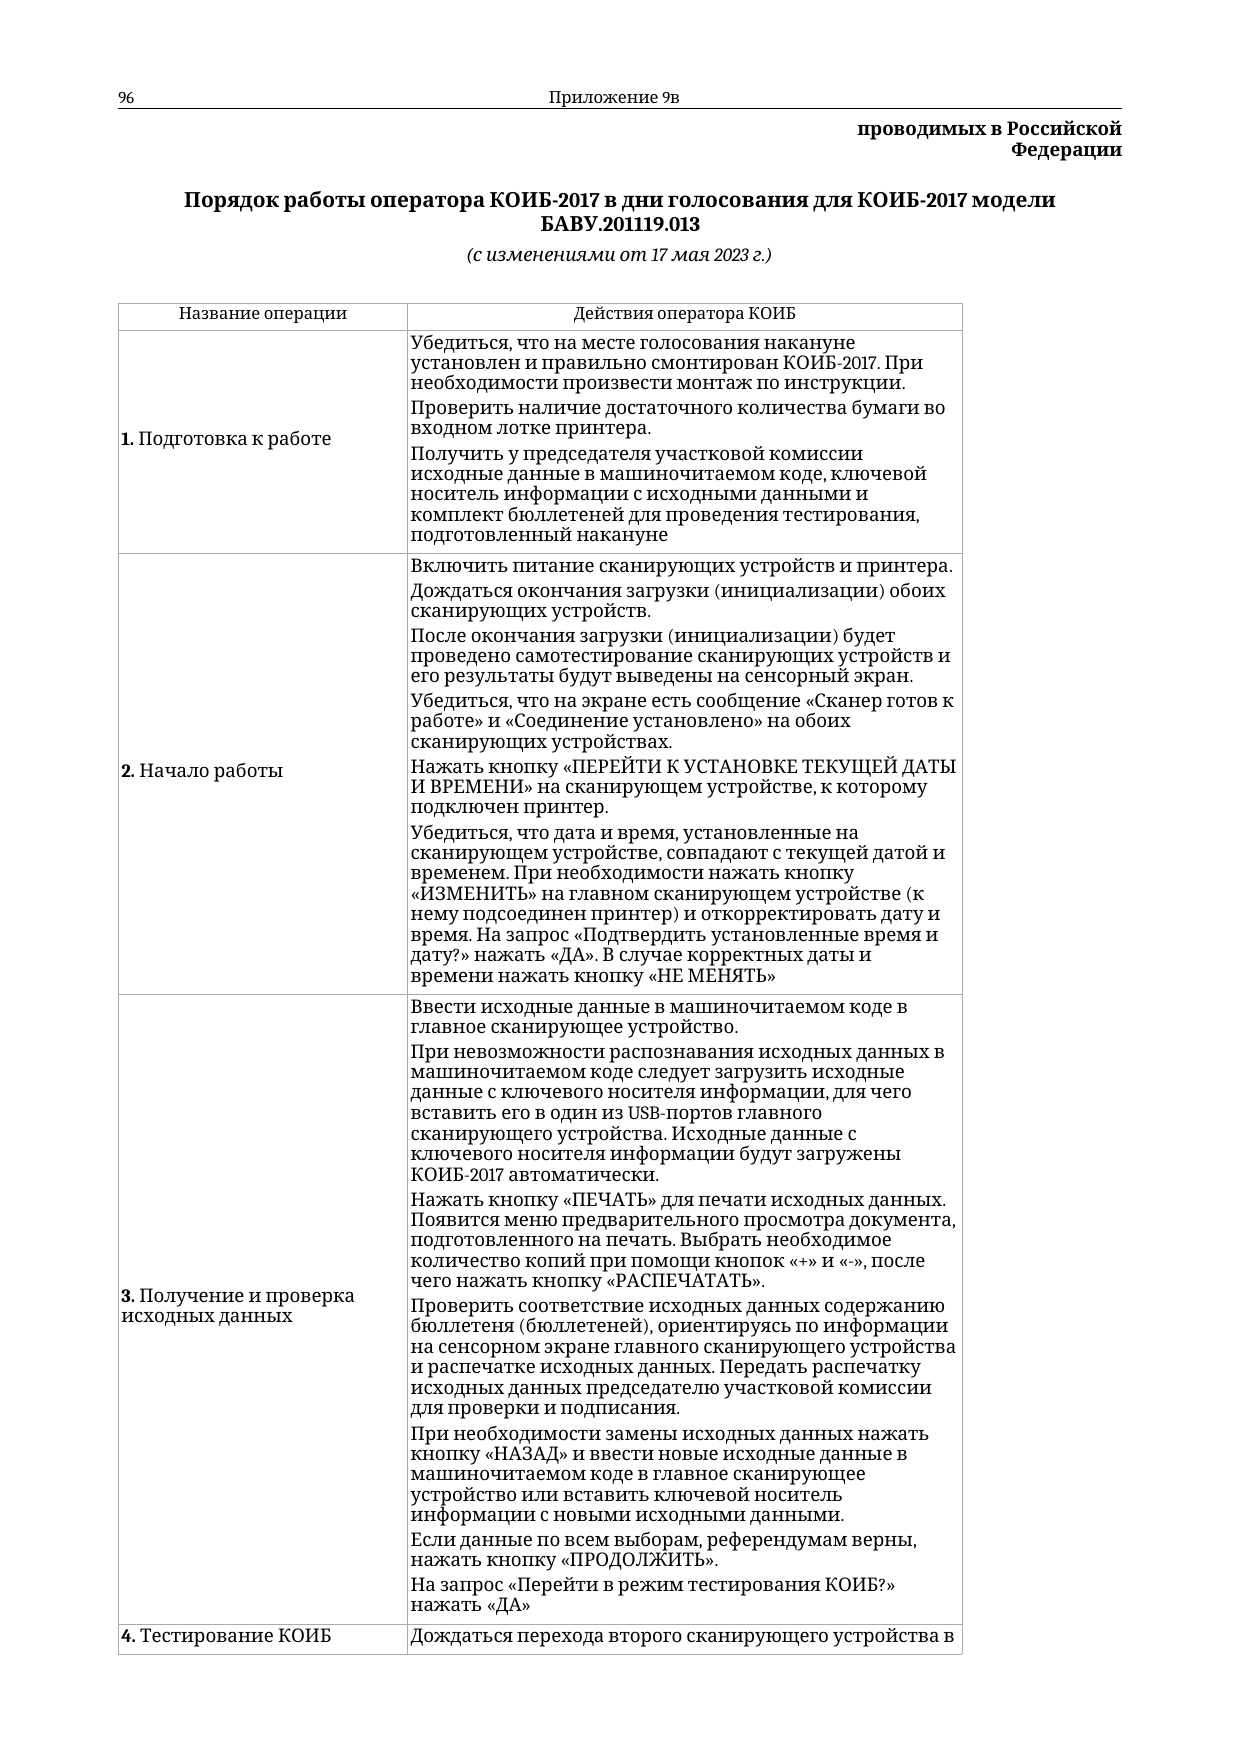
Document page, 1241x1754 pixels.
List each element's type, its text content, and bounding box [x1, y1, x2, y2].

table_cell 3. Получение и проверка исходных данных [119, 995, 407, 1623]
table_cell 4. Тестирование КОИБ [119, 1625, 407, 1654]
table_cell 2. Начало работы [119, 554, 407, 994]
table_cell 1. Подготовка к работе [119, 331, 407, 553]
table_cell Ввести исходные данные в машиночитаемом коде в главное сканирующее устройство. При невозможности распознавания исходных данных в машиночитаемом коде следует загрузить исходные данные с ключевого носителя информации, для чего вставить его в один из USB-портов главного сканирующего устройства. Исходные данные с ключевого носителя информации будут загружены КОИБ-2017 автоматически. Нажать кнопку «ПЕЧАТЬ» для печати исходных данных. Появится меню предварительного просмотра документа, подготовленного на печать. Выбрать необходимое количество копий при помощи кнопок «+» и «-», после чего нажать кнопку «РАСПЕЧАТАТЬ». Проверить соответствие исходных данных содержанию бюллетеня (бюллетеней), ориентируясь по информации на сенсорном экране главного сканирующего устройства и распечатке исходных данных. Передать распечатку исходных данных председателю участковой комиссии для проверки и подписания. При необходимости замены исходных данных нажать кнопку «НАЗАД» и ввести новые исходные данные в машиночитаемом коде в главное сканирующее устройство или вставить ключевой носитель информации с новыми исходными данными. Если данные по всем выборам, референдумам верны, нажать кнопку «ПРОДОЛЖИТЬ». На запрос «Перейти в режим тестирования КОИБ?» нажать «ДА» [408, 995, 962, 1623]
table_cell Убедиться, что на месте голосования накануне установлен и правильно смонтирован КОИБ-2017. При необходимости произвести монтаж по инструкции. Проверить наличие достаточного количества бумаги во входном лотке принтера. Получить у председателя участковой комиссии исходные данные в машиночитаемом коде, ключевой носитель информации с исходными данными и комплект бюллетеней для проведения тестирования, подготовленный накануне [408, 331, 962, 553]
text (с изменениями от 17 мая 2023 г.) [130, 246, 1110, 265]
table_cell Включить питание сканирующих устройств и принтера. Дождаться окончания загрузки (инициализации) обоих сканирующих устройств. После окончания загрузки (инициализации) будет проведено самотестирование сканирующих устройств и его результаты будут выведены на сенсорный экран. Убедиться, что на экране есть сообщение «Сканер готов к работе» и «Соединение установлено» на обоих сканирующих устройствах. Нажать кнопку «ПЕРЕЙТИ К УСТАНОВКЕ ТЕКУЩЕЙ ДАТЫ И ВРЕМЕНИ» на сканирующем устройстве, к которому подключен принтер. Убедиться, что дата и время, установленные на сканирующем устройстве, совпадают с текущей датой и временем. При необходимости нажать кнопку «ИЗМЕНИТЬ» на главном сканирующем устройстве (к нему подсоединен принтер) и откорректировать дату и время. На запрос «Подтвердить установленные время и дату?» нажать «ДА». В случае корректных даты и времени нажать кнопку «НЕ МЕНЯТЬ» [408, 554, 962, 994]
table_header Название операции [119, 304, 407, 330]
subtitle Порядок работы оператора КОИБ-2017 в дни голосования для КОИБ-2017 модели БАВУ.201119.013 [118, 188, 1122, 236]
table_cell Дождаться перехода второго сканирующего устройства в [408, 1625, 962, 1654]
text проводимых в Российской Федерации [118, 118, 1122, 161]
table_header Действия оператора КОИБ [408, 304, 962, 330]
